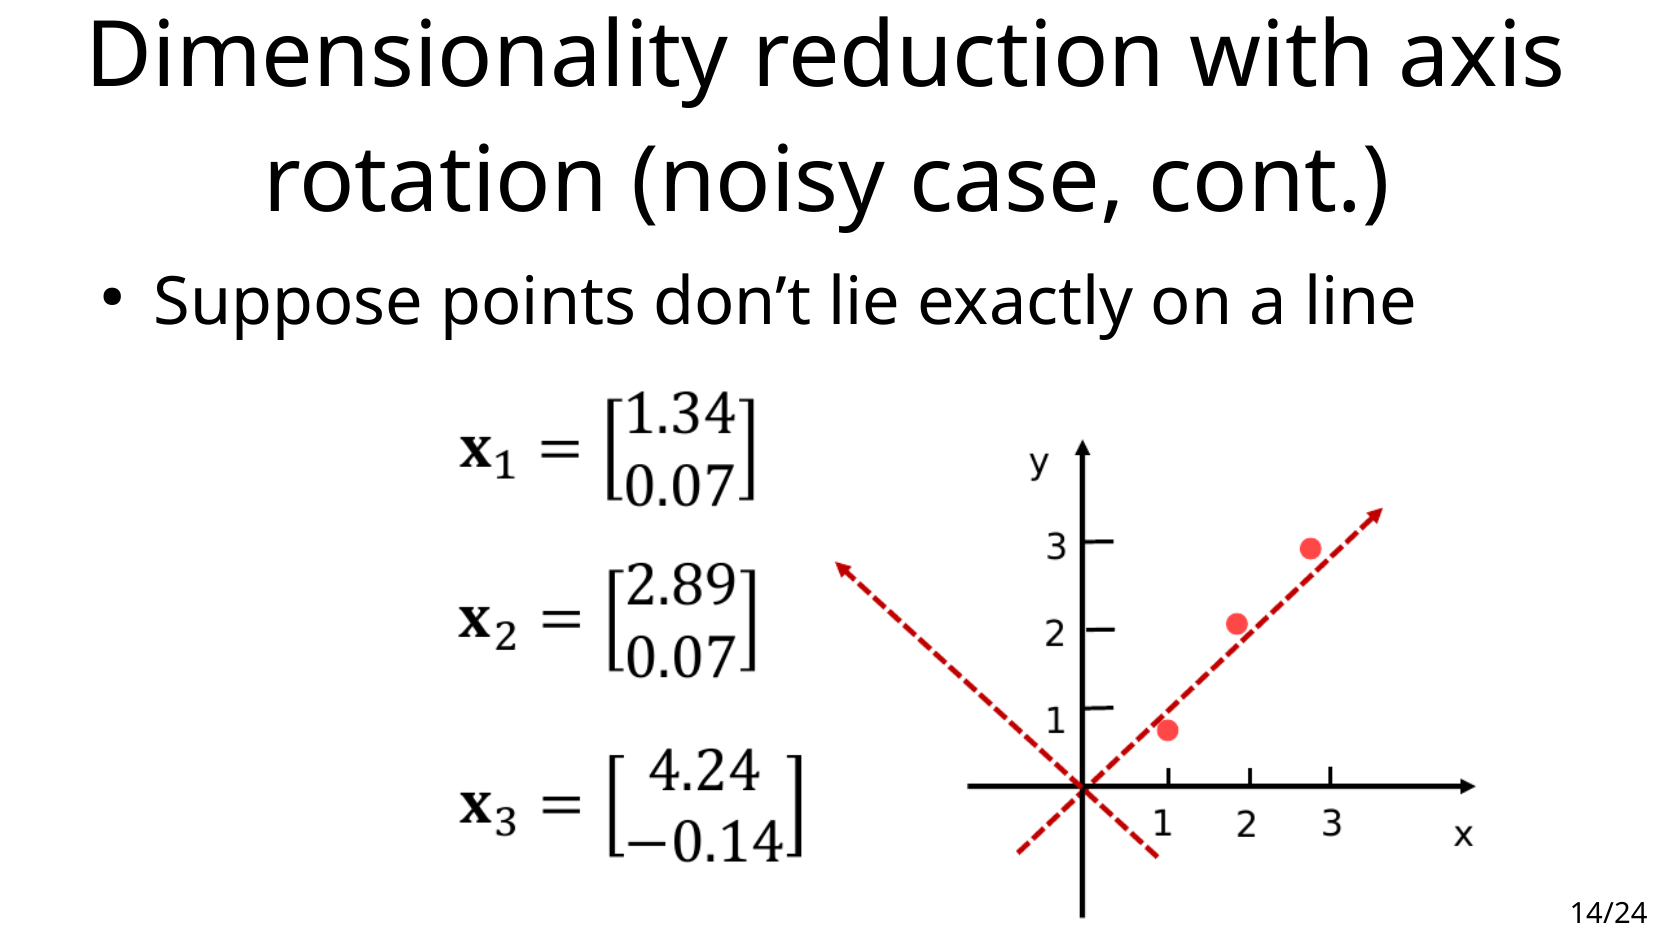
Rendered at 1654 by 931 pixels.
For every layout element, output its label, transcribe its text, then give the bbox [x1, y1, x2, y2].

list Suppose points don’t lie exactly on a line [82, 253, 1571, 793]
picture [435, 793, 1515, 924]
title Dimensionality reduction with axis rotation (noisy case, cont.) [82, 1, 1571, 226]
